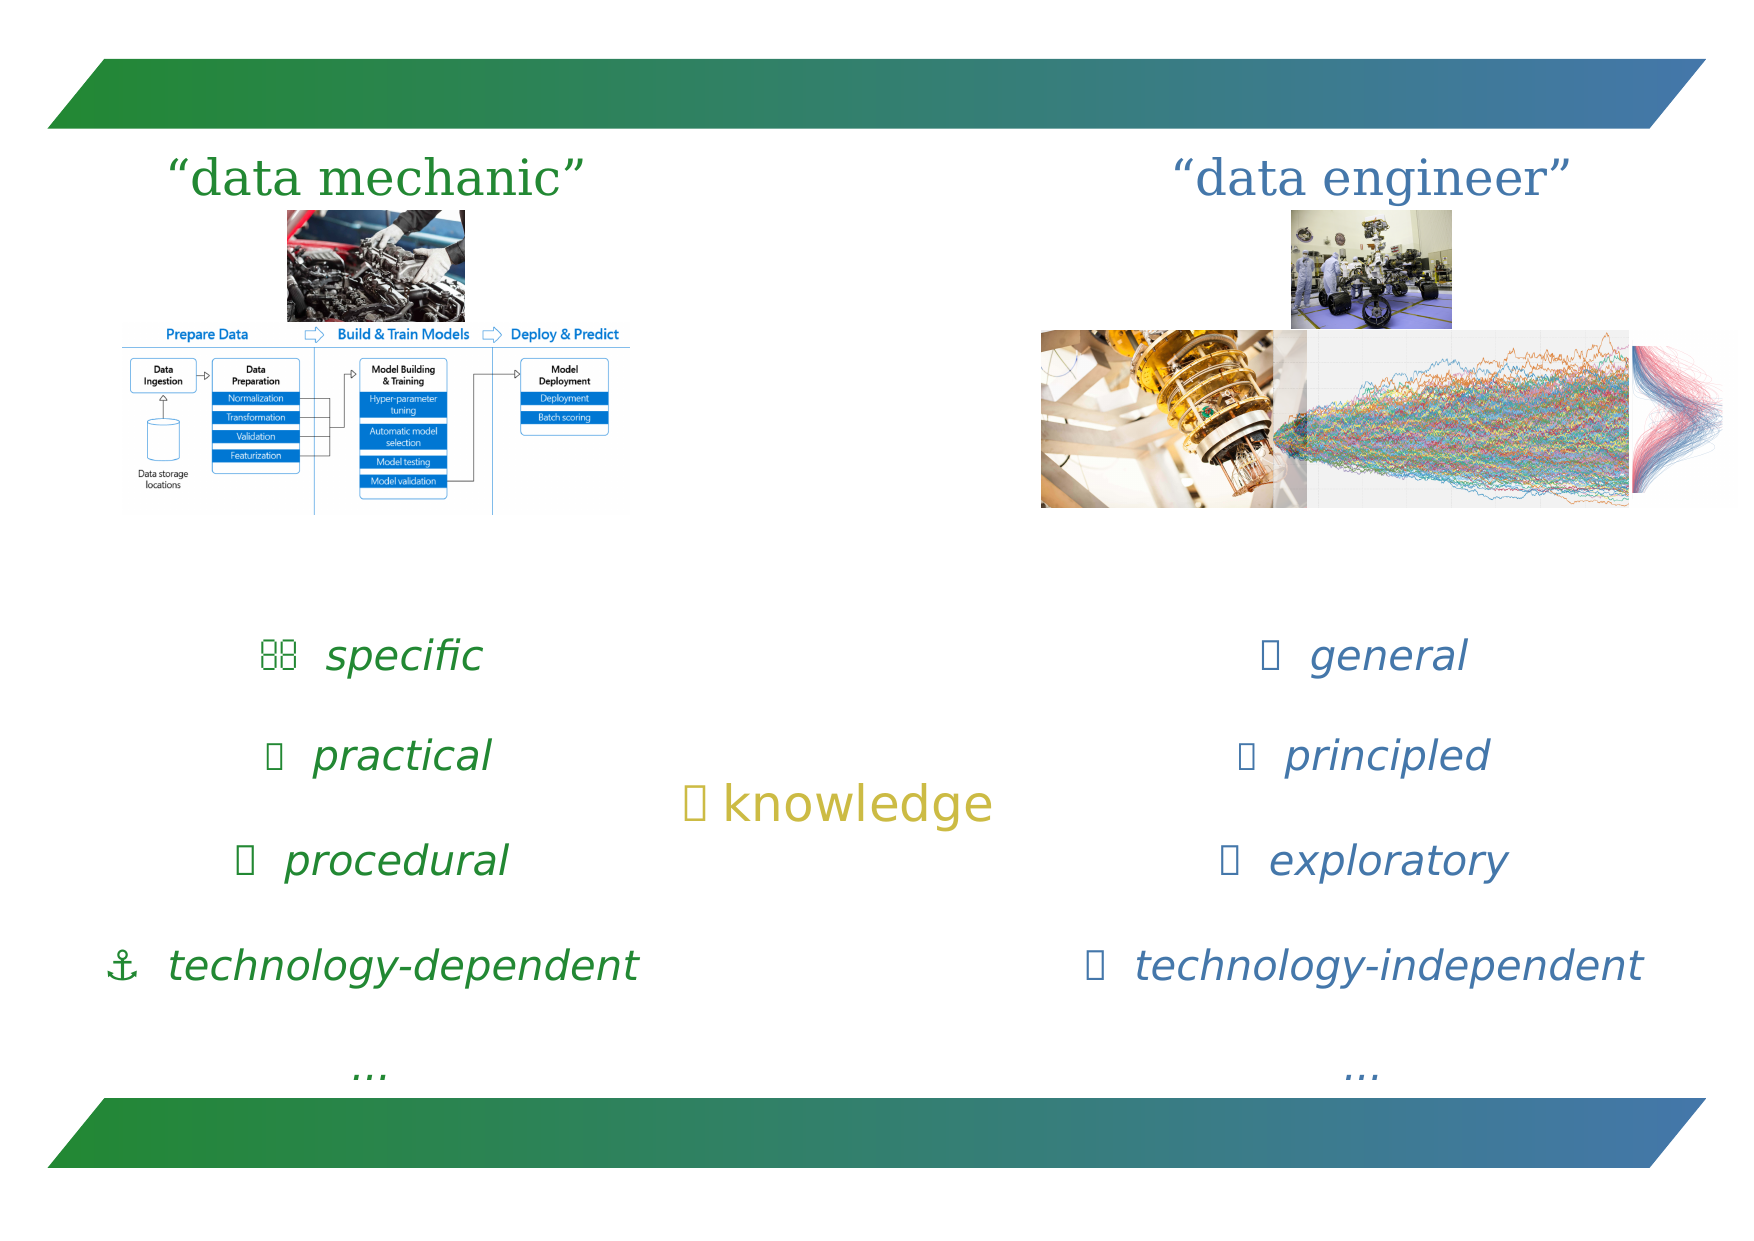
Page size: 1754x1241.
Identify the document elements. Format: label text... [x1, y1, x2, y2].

text_box  specific  practical  procedural ⚓ technology-dependent ... [88, 618, 664, 1070]
text_box  general  principled  exploratory  technology-independent ... [1068, 618, 1676, 1070]
picture [1041, 330, 1738, 508]
text_box [47, 1098, 1707, 1168]
text_box  knowledge [665, 760, 1048, 834]
text_box “data mechanic” [150, 141, 602, 215]
text_box [47, 58, 1707, 129]
picture [1291, 210, 1452, 329]
text_box “data engineer” [1155, 141, 1589, 215]
picture [122, 215, 630, 515]
